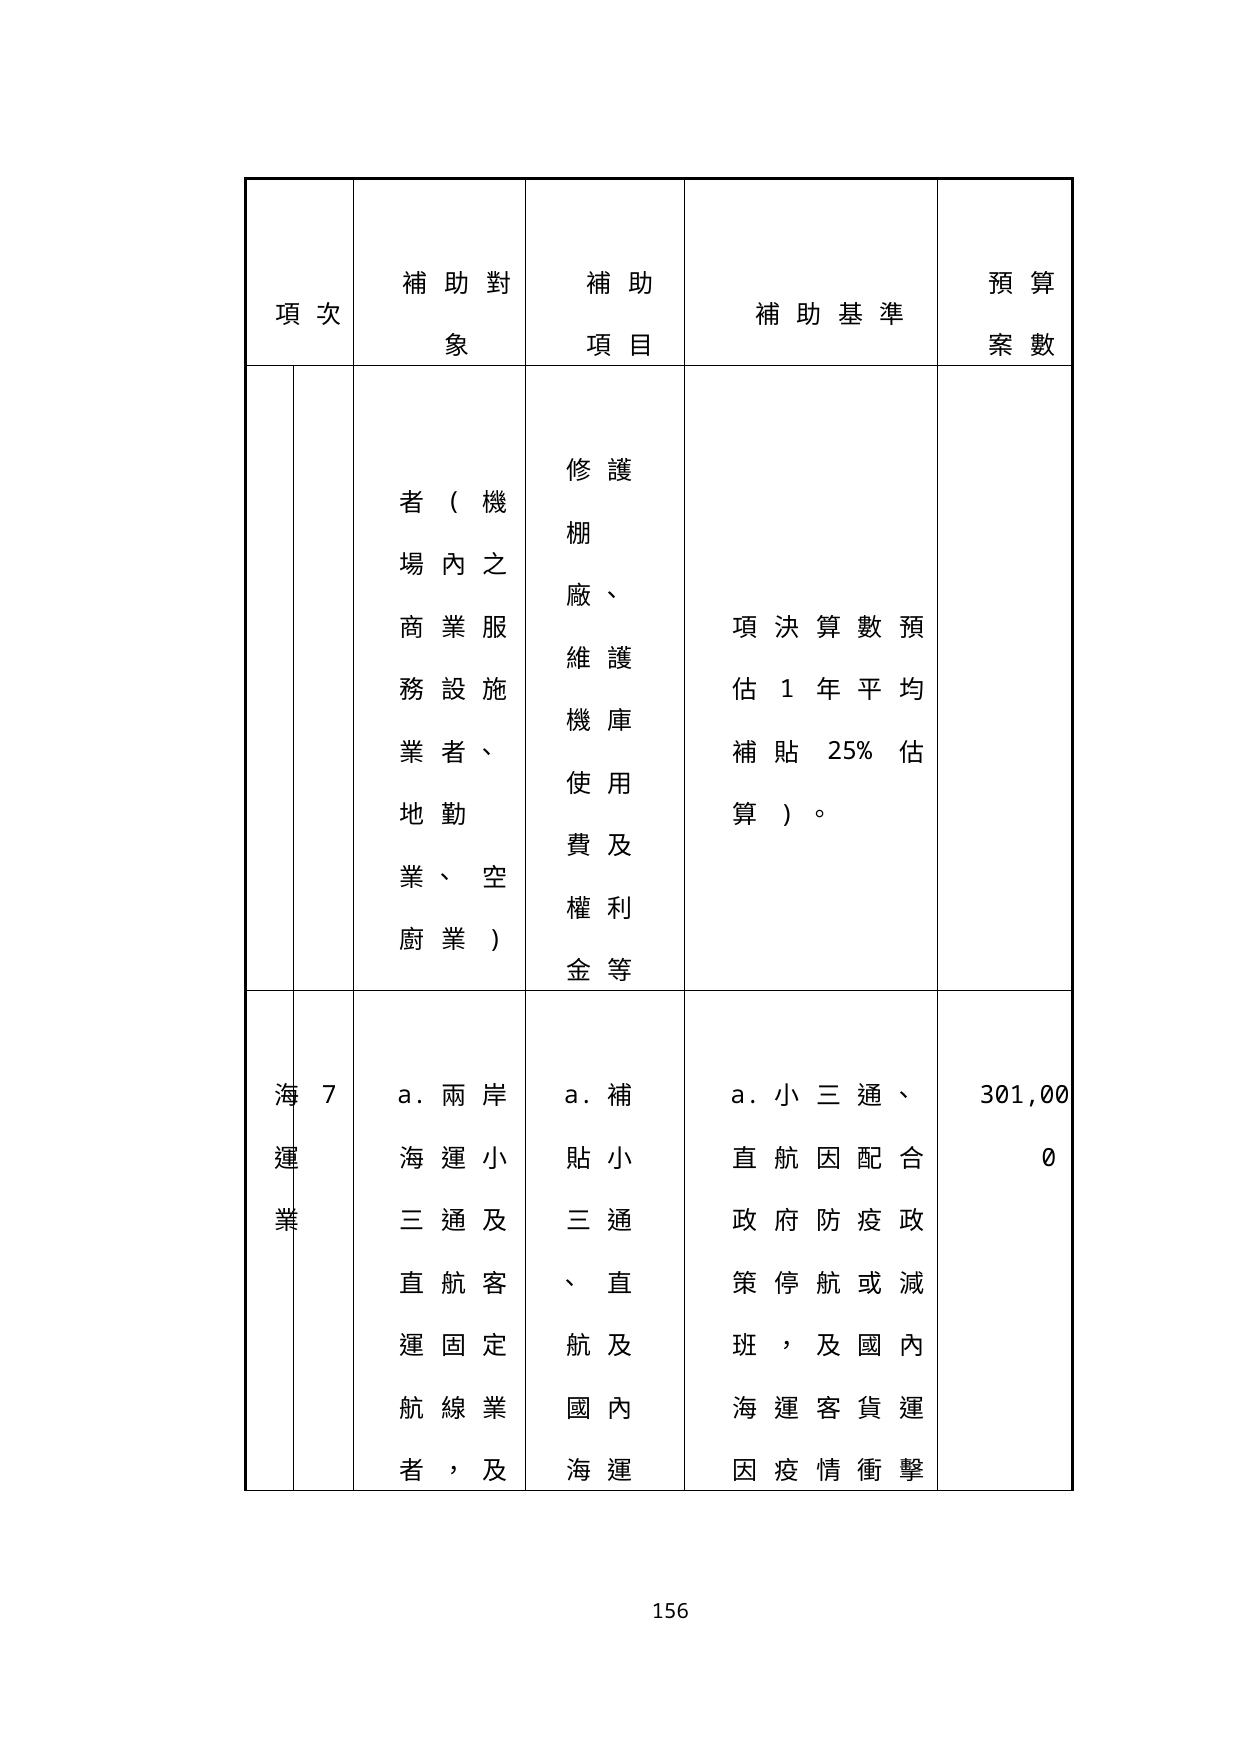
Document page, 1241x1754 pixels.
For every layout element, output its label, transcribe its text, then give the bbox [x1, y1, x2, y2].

table_cell a.小三通、直航因配合政府防疫政策停航或減班，及國內海運客貨運因疫情衝擊 [685, 991, 937, 1490]
table_header 補助對象 [354, 180, 525, 365]
table_cell [938, 366, 1071, 990]
table_cell 空 運 業 [247, 366, 293, 990]
table_cell 6 [294, 366, 353, 990]
table_cell a.兩岸海運小三通及直航客運固定航線業者，及 [354, 991, 525, 1490]
table_cell 項決算數預估1年平均補貼25%估算)。 [685, 366, 937, 990]
table_cell 301,000 [938, 991, 1071, 1490]
table_cell a.補貼小三通 、直航及國內海運 [526, 991, 684, 1490]
table_cell 修護棚廠、維護機庫使用費及權利金等 [526, 366, 684, 990]
table_cell 海 運 業 [247, 991, 293, 1490]
table_header 項次 [247, 180, 353, 365]
table_header 補助基準 [685, 180, 937, 365]
table_cell 7 [294, 991, 353, 1490]
table_cell 者(機場內之商業服務設施業者、地勤業、空廚業) [354, 366, 525, 990]
table_header 預算案數 [938, 180, 1071, 365]
table_header 補助項目 [526, 180, 684, 365]
